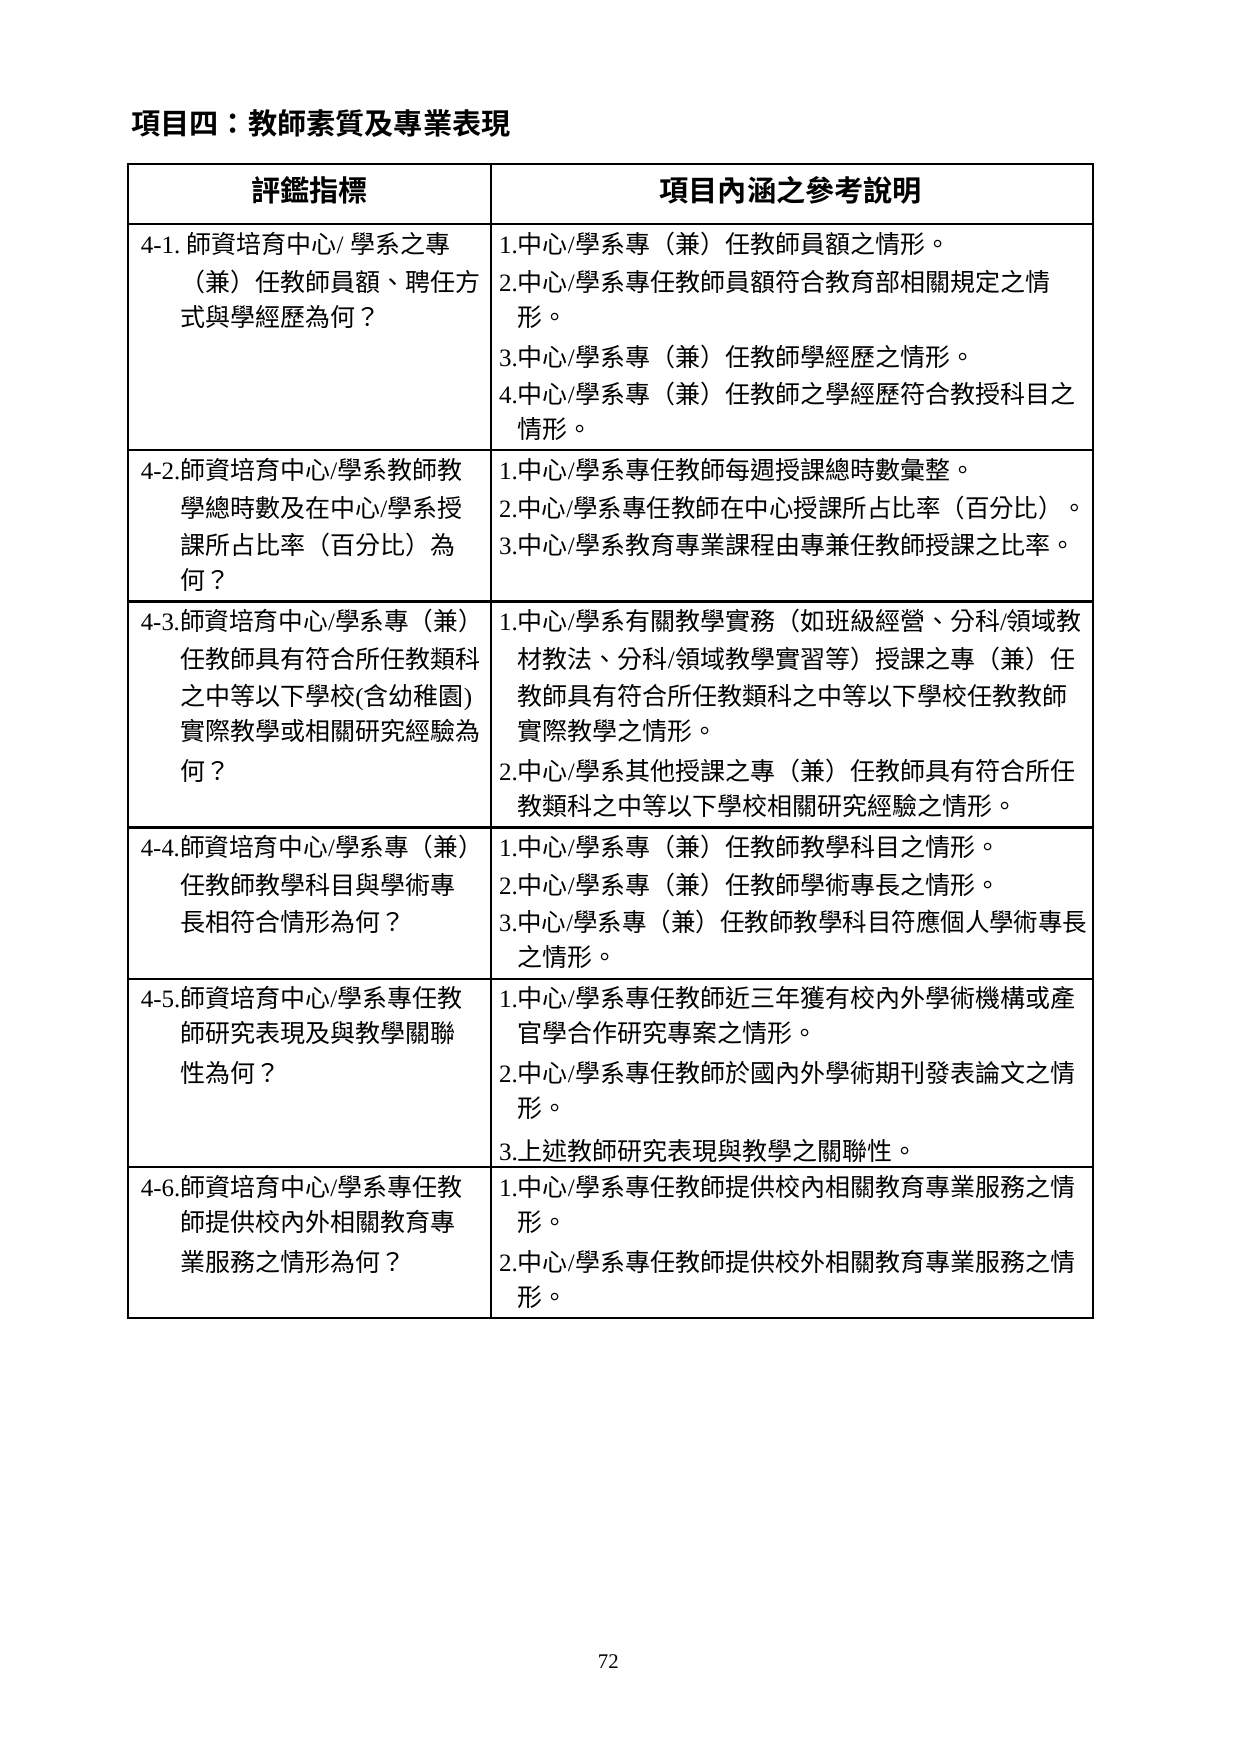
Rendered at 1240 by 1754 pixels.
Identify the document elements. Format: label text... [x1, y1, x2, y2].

table_cell 3.中心/學系專（兼）任教師學經歷之情形。 [492, 332, 1092, 372]
table_cell 2.中心/學系專任教師於國內外學術期刊發表論文之情 [492, 1049, 1092, 1089]
table_cell [492, 208, 1092, 223]
table_cell 1.中心/學系專任教師提供校內相關教育專業服務之情 [492, 1168, 1092, 1202]
table_cell [492, 973, 1092, 977]
table_cell 何？ [129, 747, 490, 787]
table_cell 實際教學或相關研究經驗為 [129, 712, 490, 747]
table_cell 課所占比率（百分比）為 [129, 523, 490, 561]
table_cell 式與學經歷為何？ [129, 297, 490, 332]
table_cell 1.中心/學系專任教師每週授課總時數彙整。 [492, 451, 1092, 486]
table_cell 學總時數及在中心/學系授 [129, 486, 490, 523]
table_cell [492, 822, 1092, 826]
table_cell [129, 787, 490, 822]
table_cell 師研究表現及與教學關聯 [129, 1014, 490, 1049]
table_cell 3.上述教師研究表現與教學之關聯性。 [492, 1124, 1092, 1166]
table_cell [129, 1277, 490, 1312]
table_cell 1.中心/學系有關教學實務（如班級經營、分科/領域教 [492, 603, 1092, 637]
table_cell [129, 410, 490, 444]
text 項目四：教師素質及專業表現 [131, 106, 1091, 141]
table_cell [129, 1312, 490, 1317]
table_cell [129, 445, 490, 449]
table_cell [129, 372, 490, 410]
table_cell 1.中心/學系專（兼）任教師教學科目之情形。 [492, 829, 1092, 863]
table_cell 業服務之情形為何？ [129, 1237, 490, 1277]
table_cell [129, 1124, 490, 1166]
table_cell [129, 938, 490, 972]
table_cell 之情形。 [492, 938, 1092, 972]
table_cell 何？ [129, 561, 490, 595]
table_cell 師提供校內外相關教育專 [129, 1202, 490, 1237]
table_cell [492, 561, 1092, 595]
table_cell 2.中心/學系專（兼）任教師學術專長之情形。 [492, 863, 1092, 900]
table_cell 1.中心/學系專（兼）任教師員額之情形。 [492, 225, 1092, 260]
table_cell [492, 1312, 1092, 1317]
table_header 項目內涵之參考說明 [492, 165, 1092, 208]
table_cell [129, 208, 490, 223]
table_header 評鑑指標 [129, 165, 490, 208]
table_cell 形。 [492, 1277, 1092, 1312]
table_cell 形。 [492, 1089, 1092, 1124]
table_cell 4-6.師資培育中心/學系專任教 [129, 1168, 490, 1202]
table_cell [492, 595, 1092, 600]
table_cell 教師具有符合所任教類科之中等以下學校任教教師 [492, 674, 1092, 712]
table_cell 任教師具有符合所任教類科 [129, 637, 490, 674]
text 72 [127, 1649, 1089, 1673]
table_cell 2.中心/學系專任教師員額符合教育部相關規定之情 [492, 260, 1092, 297]
table_cell 4-3.師資培育中心/學系專（兼） [129, 603, 490, 637]
table_cell 4-4.師資培育中心/學系專（兼） [129, 829, 490, 863]
table_cell 長相符合情形為何？ [129, 900, 490, 938]
table_cell 4-2.師資培育中心/學系教師教 [129, 451, 490, 486]
table_cell 4-1. 師資培育中心/ 學系之專 [129, 225, 490, 260]
table_cell 3.中心/學系教育專業課程由專兼任教師授課之比率。 [492, 523, 1092, 561]
table_cell 4.中心/學系專（兼）任教師之學經歷符合教授科目之 [492, 372, 1092, 410]
table_cell 情形。 [492, 410, 1092, 444]
table_cell 1.中心/學系專任教師近三年獲有校內外學術機構或產 [492, 980, 1092, 1014]
table_cell 形。 [492, 1202, 1092, 1237]
table_cell 性為何？ [129, 1049, 490, 1089]
table_cell [129, 822, 490, 826]
table_cell 2.中心/學系專任教師提供校外相關教育專業服務之情 [492, 1237, 1092, 1277]
table_cell 形。 [492, 297, 1092, 332]
table_cell 任教師教學科目與學術專 [129, 863, 490, 900]
table_cell 3.中心/學系專（兼）任教師教學科目符應個人學術專長 [492, 900, 1092, 938]
table_cell （兼）任教師員額、聘任方 [129, 260, 490, 297]
table_cell [129, 595, 490, 600]
table_cell 官學合作研究專案之情形。 [492, 1014, 1092, 1049]
table_cell [129, 973, 490, 977]
table_cell 材教法、分科/領域教學實習等）授課之專（兼）任 [492, 637, 1092, 674]
table_cell [492, 445, 1092, 449]
table_cell [129, 332, 490, 372]
table_cell 之中等以下學校(含幼稚園) [129, 674, 490, 712]
table_cell 2.中心/學系專任教師在中心授課所占比率（百分比）。 [492, 486, 1092, 523]
table_cell [129, 1089, 490, 1124]
table_cell 實際教學之情形。 [492, 712, 1092, 747]
table_cell 2.中心/學系其他授課之專（兼）任教師具有符合所任 [492, 747, 1092, 787]
table_cell 4-5.師資培育中心/學系專任教 [129, 980, 490, 1014]
table_cell 教類科之中等以下學校相關研究經驗之情形。 [492, 787, 1092, 822]
